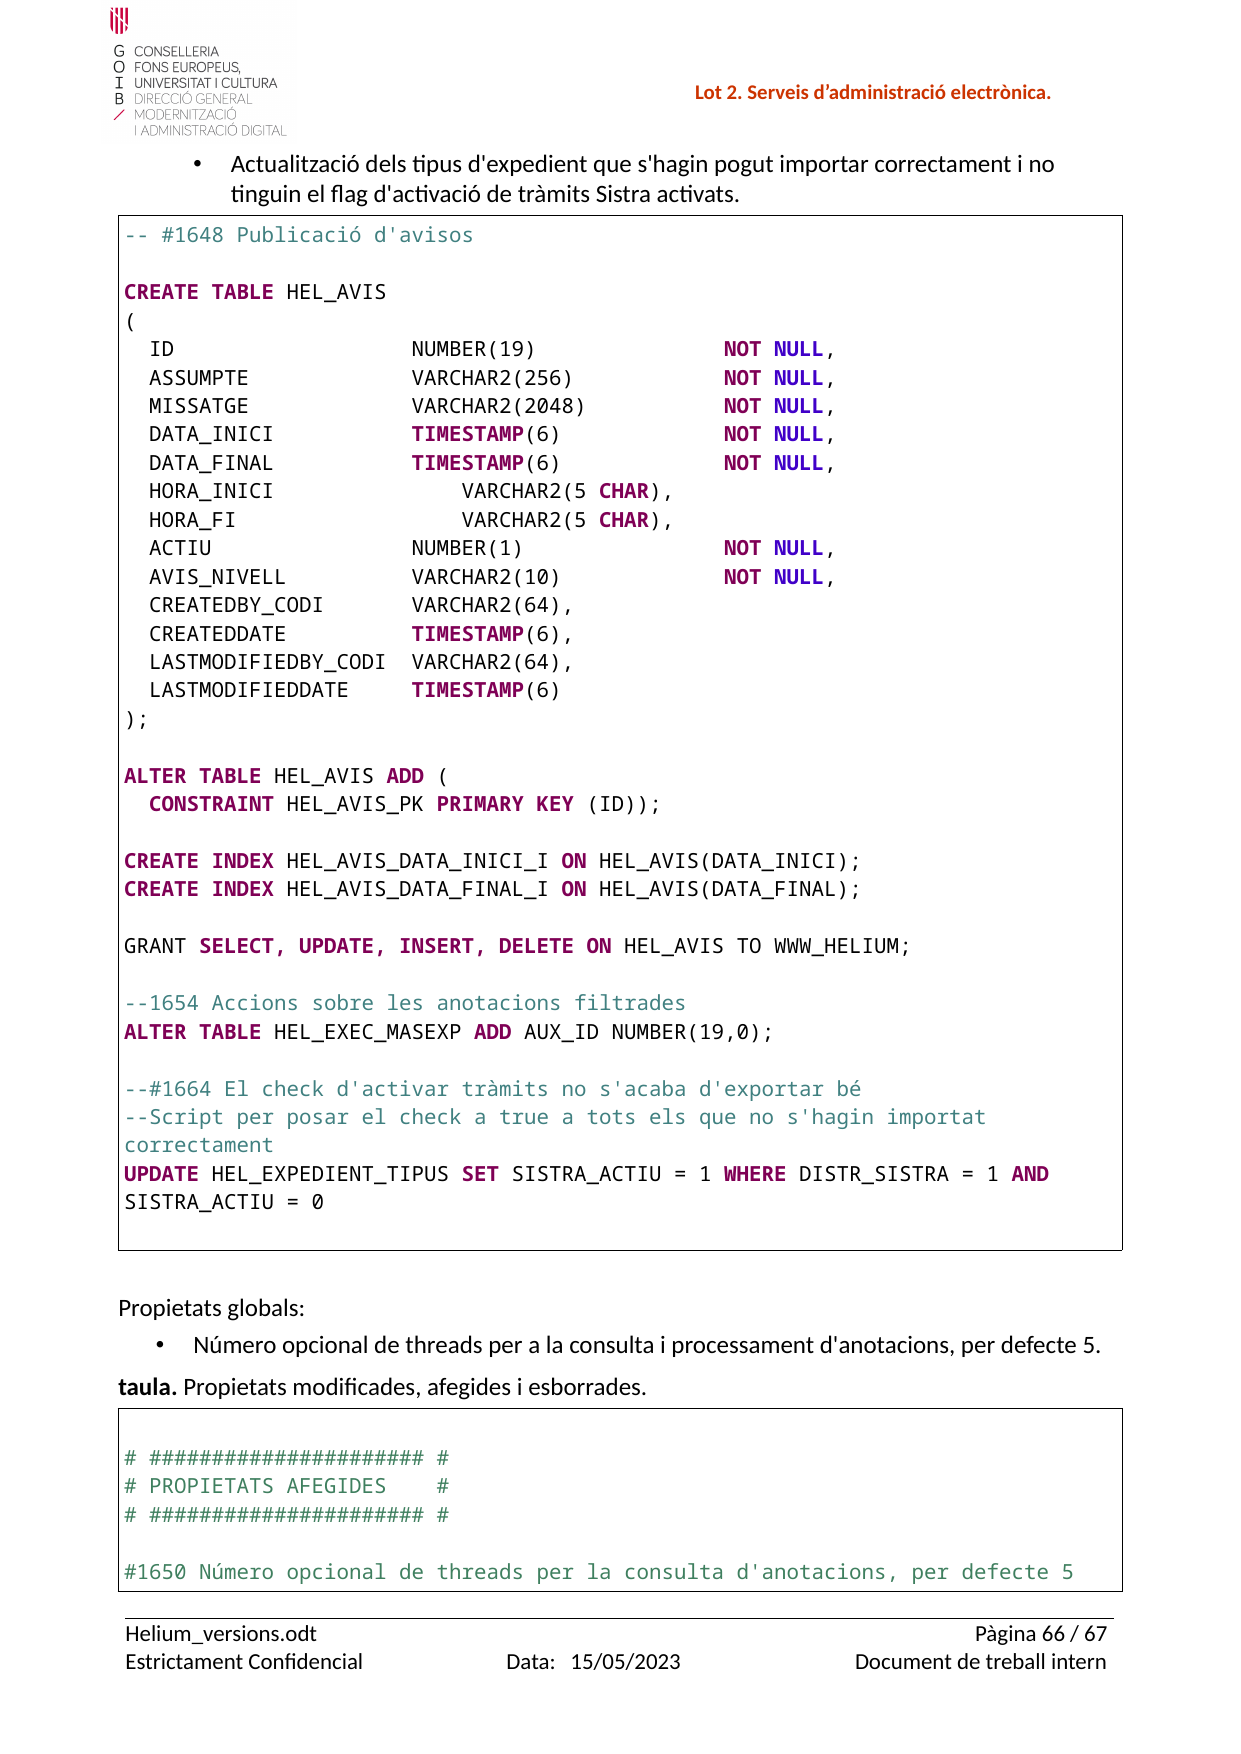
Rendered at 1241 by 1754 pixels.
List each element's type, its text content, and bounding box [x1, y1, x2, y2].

list Actualització dels tipus d'expedient que s'hagin pogut importar correctament i no tinguin el flag d'activació de tràmits Sistra activats. [193, 148, 1122, 209]
text taula. Propietats modificades, afegides i esborrades. [118, 1371, 1122, 1402]
list Número opcional de threads per a la consulta i processament d'anotacions, per defecte 5. [156, 1329, 1122, 1359]
text Propietats globals: [118, 1292, 1122, 1323]
table_header -- #1648 Publicació d'avisos CREATE TABLE HEL_AVIS ( ID NUMBER(19) NOT NULL, ASSUMPTE VARCHAR2(256) NOT NULL, MISSATGE VARCHAR2(2048) NOT NULL, DATA_INICI TIMESTAMP(6) NOT NULL, DATA_FINAL TIMESTAMP(6) NOT NULL, HORA_INICI VARCHAR2(5 CHAR), HORA_FI VARCHAR2(5 CHAR), ACTIU NUMBER(1) NOT NULL, AVIS_NIVELL VARCHAR2(10) NOT NULL, CREATEDBY_CODI VARCHAR2(64), CREATEDDATE TIMESTAMP(6), LASTMODIFIEDBY_CODI VARCHAR2(64), LASTMODIFIEDDATE TIMESTAMP(6) ); ALTER TABLE HEL_AVIS ADD ( CONSTRAINT HEL_AVIS_PK PRIMARY KEY (ID)); CREATE INDEX HEL_AVIS_DATA_INICI_I ON HEL_AVIS(DATA_INICI); CREATE INDEX HEL_AVIS_DATA_FINAL_I ON HEL_AVIS(DATA_FINAL); GRANT SELECT, UPDATE, INSERT, DELETE ON HEL_AVIS TO WWW_HELIUM; --1654 Accions sobre les anotacions filtrades ALTER TABLE HEL_EXEC_MASEXP ADD AUX_ID NUMBER(19,0); --#1664 El check d'activar tràmits no s'acaba d'exportar bé --Script per posar el check a true a tots els que no s'hagin importat correctament UPDATE HEL_EXPEDIENT_TIPUS SET SISTRA_ACTIU = 1 WHERE DISTR_SISTRA = 1 AND SISTRA_ACTIU = 0 [119, 216, 1122, 1250]
table_header # ###################### # # PROPIETATS AFEGIDES # # ###################### # #1650 Número opcional de threads per la consulta d'anotacions, per defecte 5 [119, 1409, 1122, 1591]
picture [100, 0, 297, 144]
